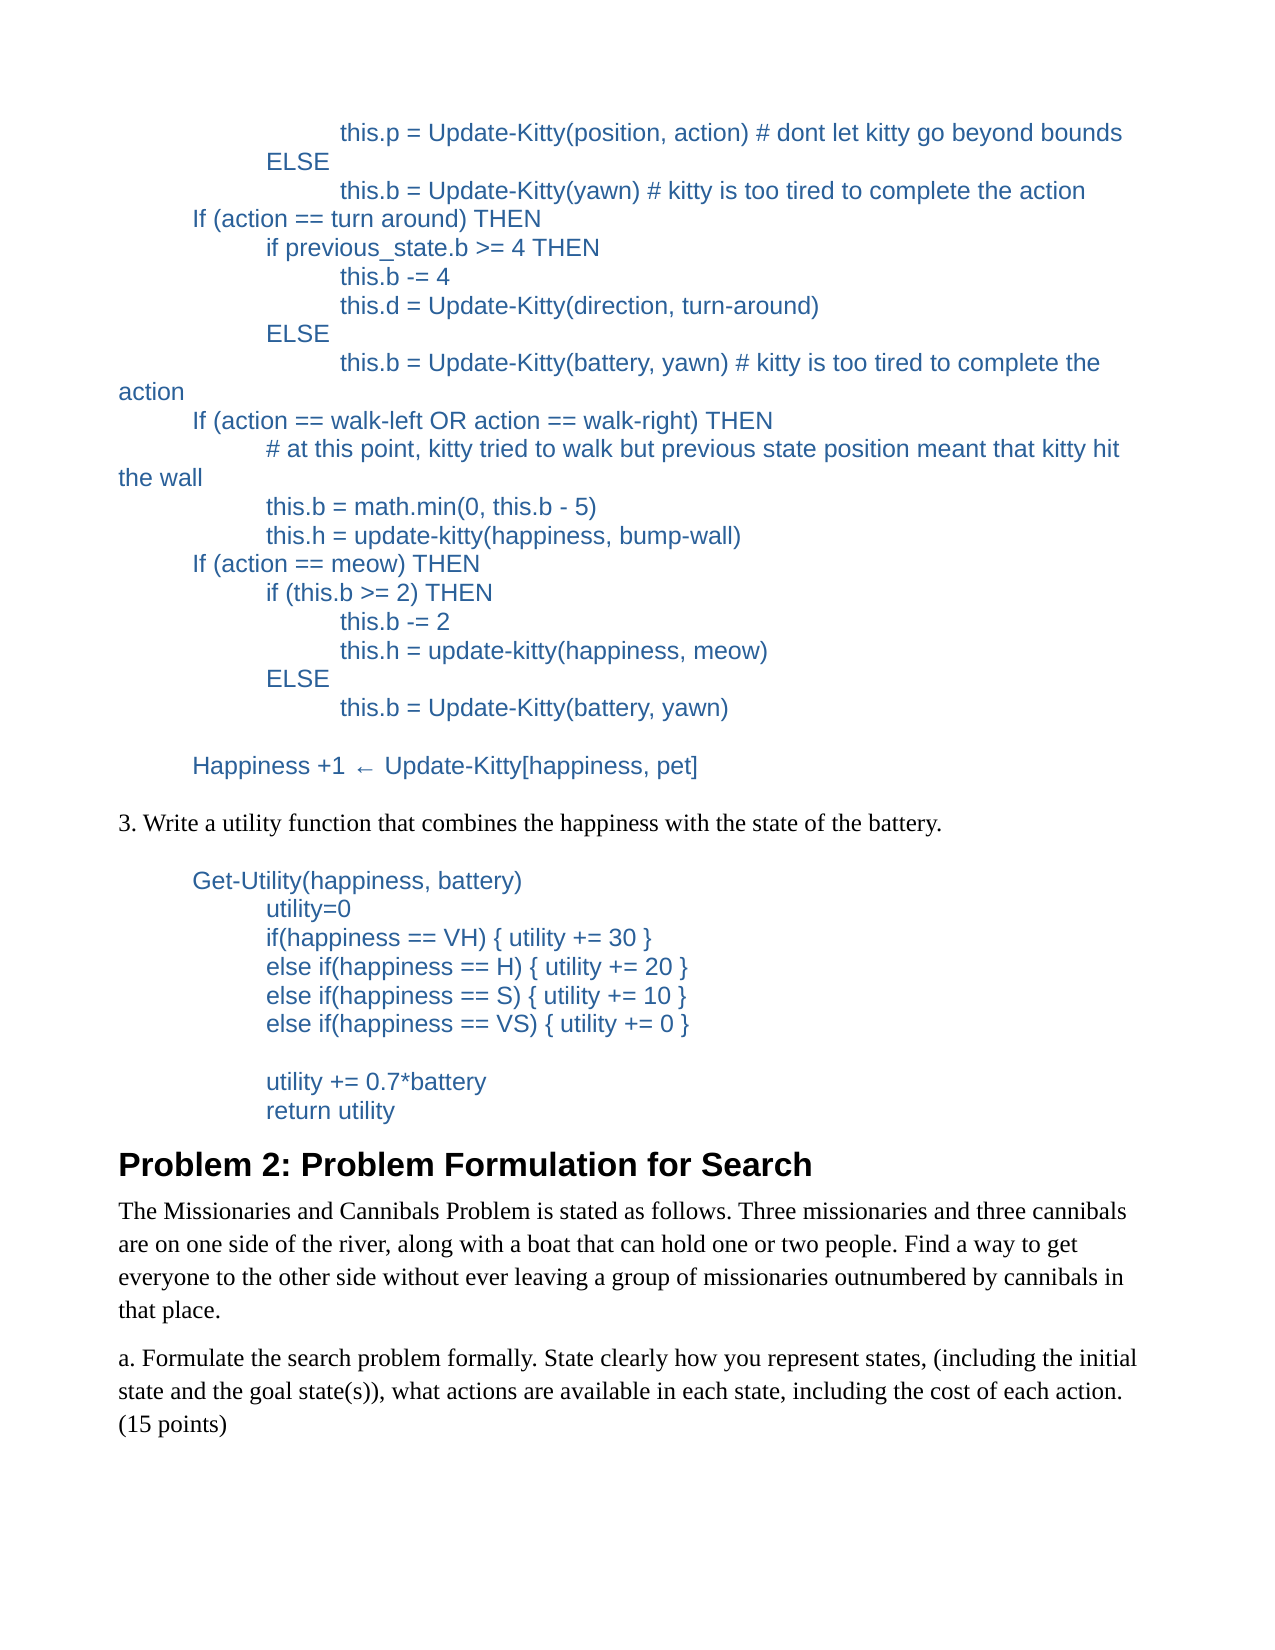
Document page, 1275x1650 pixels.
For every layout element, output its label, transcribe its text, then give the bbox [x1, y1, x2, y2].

text Get-Utility(happiness, battery) [118, 866, 1157, 894]
text ELSE [118, 147, 1157, 176]
text this.h = update-kitty(happiness, bump-wall) [118, 521, 1157, 549]
text ELSE [118, 319, 1157, 348]
text utility += 0.7*battery [118, 1067, 1157, 1096]
text If (action == meow) THEN [118, 549, 1157, 578]
text this.p = Update-Kitty(position, action) # dont let kitty go beyond bounds [118, 118, 1157, 147]
text this.b -= 2 [118, 607, 1157, 636]
text # at this point, kitty tried to walk but previous state position meant that kitty hit the wall [118, 434, 1157, 492]
text return utility [118, 1096, 1157, 1124]
text Happiness +1 ← Update-Kitty[happiness, pet] [118, 751, 1157, 779]
text this.d = Update-Kitty(direction, turn-around) [118, 291, 1157, 319]
text this.b -= 4 [118, 262, 1157, 291]
text this.b = math.min(0, this.b - 5) [118, 492, 1157, 521]
text this.h = update-kitty(happiness, meow) [118, 636, 1157, 664]
text 3. Write a utility function that combines the happiness with the state of the battery. [118, 808, 1157, 837]
text this.b = Update-Kitty(yawn) # kitty is too tired to complete the action [118, 176, 1157, 204]
text utility=0 [118, 894, 1157, 923]
text a. Formulate the search problem formally. State clearly how you represent states, (including the initial state and the goal state(s)), what actions are available in each state, including the cost of each action. (15 points) [118, 1343, 1157, 1438]
text this.b = Update-Kitty(battery, yawn) # kitty is too tired to complete the action If (action == walk-left OR action == walk-right) THEN [118, 348, 1157, 434]
text The Missionaries and Cannibals Problem is stated as follows. Three missionaries and three cannibals are on one side of the river, along with a boat that can hold one or two people. Find a way to get everyone to the other side without ever leaving a group of missionaries outnumbered by cannibals in that place. [118, 1196, 1157, 1324]
text if previous_state.b >= 4 THEN [118, 233, 1157, 262]
text if(happiness == VH) { utility += 30 } [118, 923, 1157, 952]
text this.b = Update-Kitty(battery, yawn) [118, 693, 1157, 722]
text ELSE [118, 664, 1157, 693]
text If (action == turn around) THEN [118, 204, 1157, 233]
subtitle Problem 2: Problem Formulation for Search [118, 1145, 1157, 1184]
text else if(happiness == H) { utility += 20 } [118, 952, 1157, 981]
text else if(happiness == VS) { utility += 0 } [118, 1009, 1157, 1038]
text else if(happiness == S) { utility += 10 } [118, 981, 1157, 1009]
text if (this.b >= 2) THEN [118, 578, 1157, 607]
